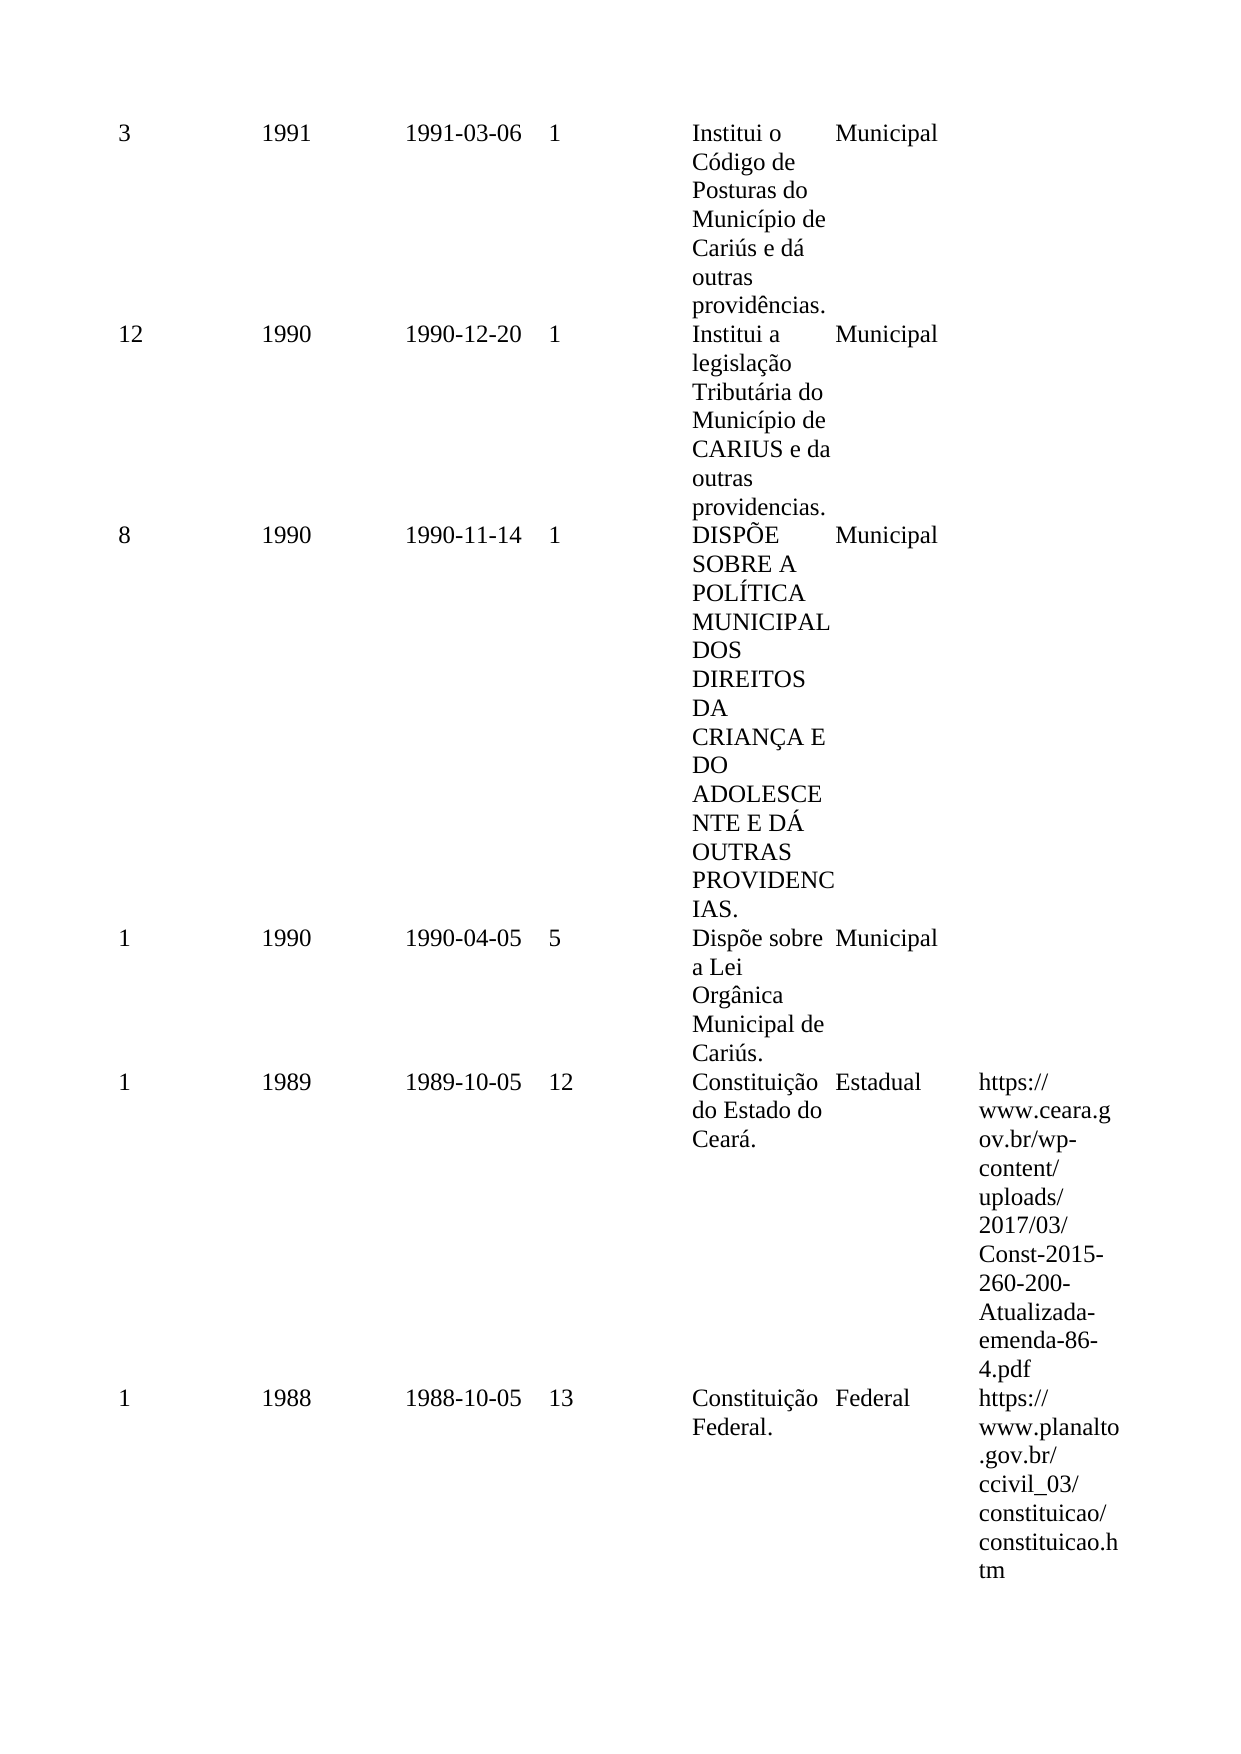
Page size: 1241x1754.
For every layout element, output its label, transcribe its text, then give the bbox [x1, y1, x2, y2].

table_cell 1990-12-20 [405, 319, 548, 521]
table_cell Dispõe sobre a Lei Orgânica Municipal de Cariús. [692, 923, 835, 1067]
table_cell 1991 [261, 118, 405, 319]
table_cell [979, 319, 1122, 521]
table_cell https://www.ceara.gov.br/wp-content/uploads/2017/03/Const-2015-260-200-Atualizada-emenda-86-4.pdf [979, 1067, 1122, 1383]
table_cell 1991-03-06 [405, 118, 548, 319]
table_cell 1988-10-05 [405, 1383, 548, 1584]
table_cell 12 [118, 319, 261, 521]
table_cell Institui o Código de Posturas do Município de Cariús e dá outras providências. [692, 118, 835, 319]
table_cell 1 [118, 1067, 261, 1383]
table_cell 1989 [261, 1067, 405, 1383]
table_cell [979, 923, 1122, 1067]
table_cell 1 [548, 118, 692, 319]
table_cell Municipal [835, 319, 979, 521]
table_cell 1 [548, 521, 692, 923]
table_cell Municipal [835, 521, 979, 923]
table_cell [979, 118, 1122, 319]
table_cell 1990 [261, 923, 405, 1067]
table_cell 3 [118, 118, 261, 319]
table_cell Municipal [835, 118, 979, 319]
table_cell 1989-10-05 [405, 1067, 548, 1383]
table_cell 5 [548, 923, 692, 1067]
table_cell 1990-04-05 [405, 923, 548, 1067]
table_cell 1988 [261, 1383, 405, 1584]
table_cell 1990 [261, 319, 405, 521]
table_cell Estadual [835, 1067, 979, 1383]
table_cell 1990-11-14 [405, 521, 548, 923]
table_cell Institui a legislação Tributária do Município de CARIUS e da outras providencias. [692, 319, 835, 521]
table_cell 13 [548, 1383, 692, 1584]
table_cell 8 [118, 521, 261, 923]
table_cell DISPÕE SOBRE A POLÍTICA MUNICIPAL DOS DIREITOS DA CRIANÇA E DO ADOLESCENTE E DÁ OUTRAS PROVIDENCIAS. [692, 521, 835, 923]
table_cell Constituição do Estado do Ceará. [692, 1067, 835, 1383]
table_cell [979, 521, 1122, 923]
table_cell Municipal [835, 923, 979, 1067]
table_cell https://www.planalto.gov.br/ccivil_03/constituicao/constituicao.htm [979, 1383, 1122, 1584]
table_cell 1990 [261, 521, 405, 923]
table_cell 1 [118, 1383, 261, 1584]
table_cell 1 [118, 923, 261, 1067]
table_cell 1 [548, 319, 692, 521]
table_cell Constituição Federal. [692, 1383, 835, 1584]
table_cell Federal [835, 1383, 979, 1584]
table_cell 12 [548, 1067, 692, 1383]
